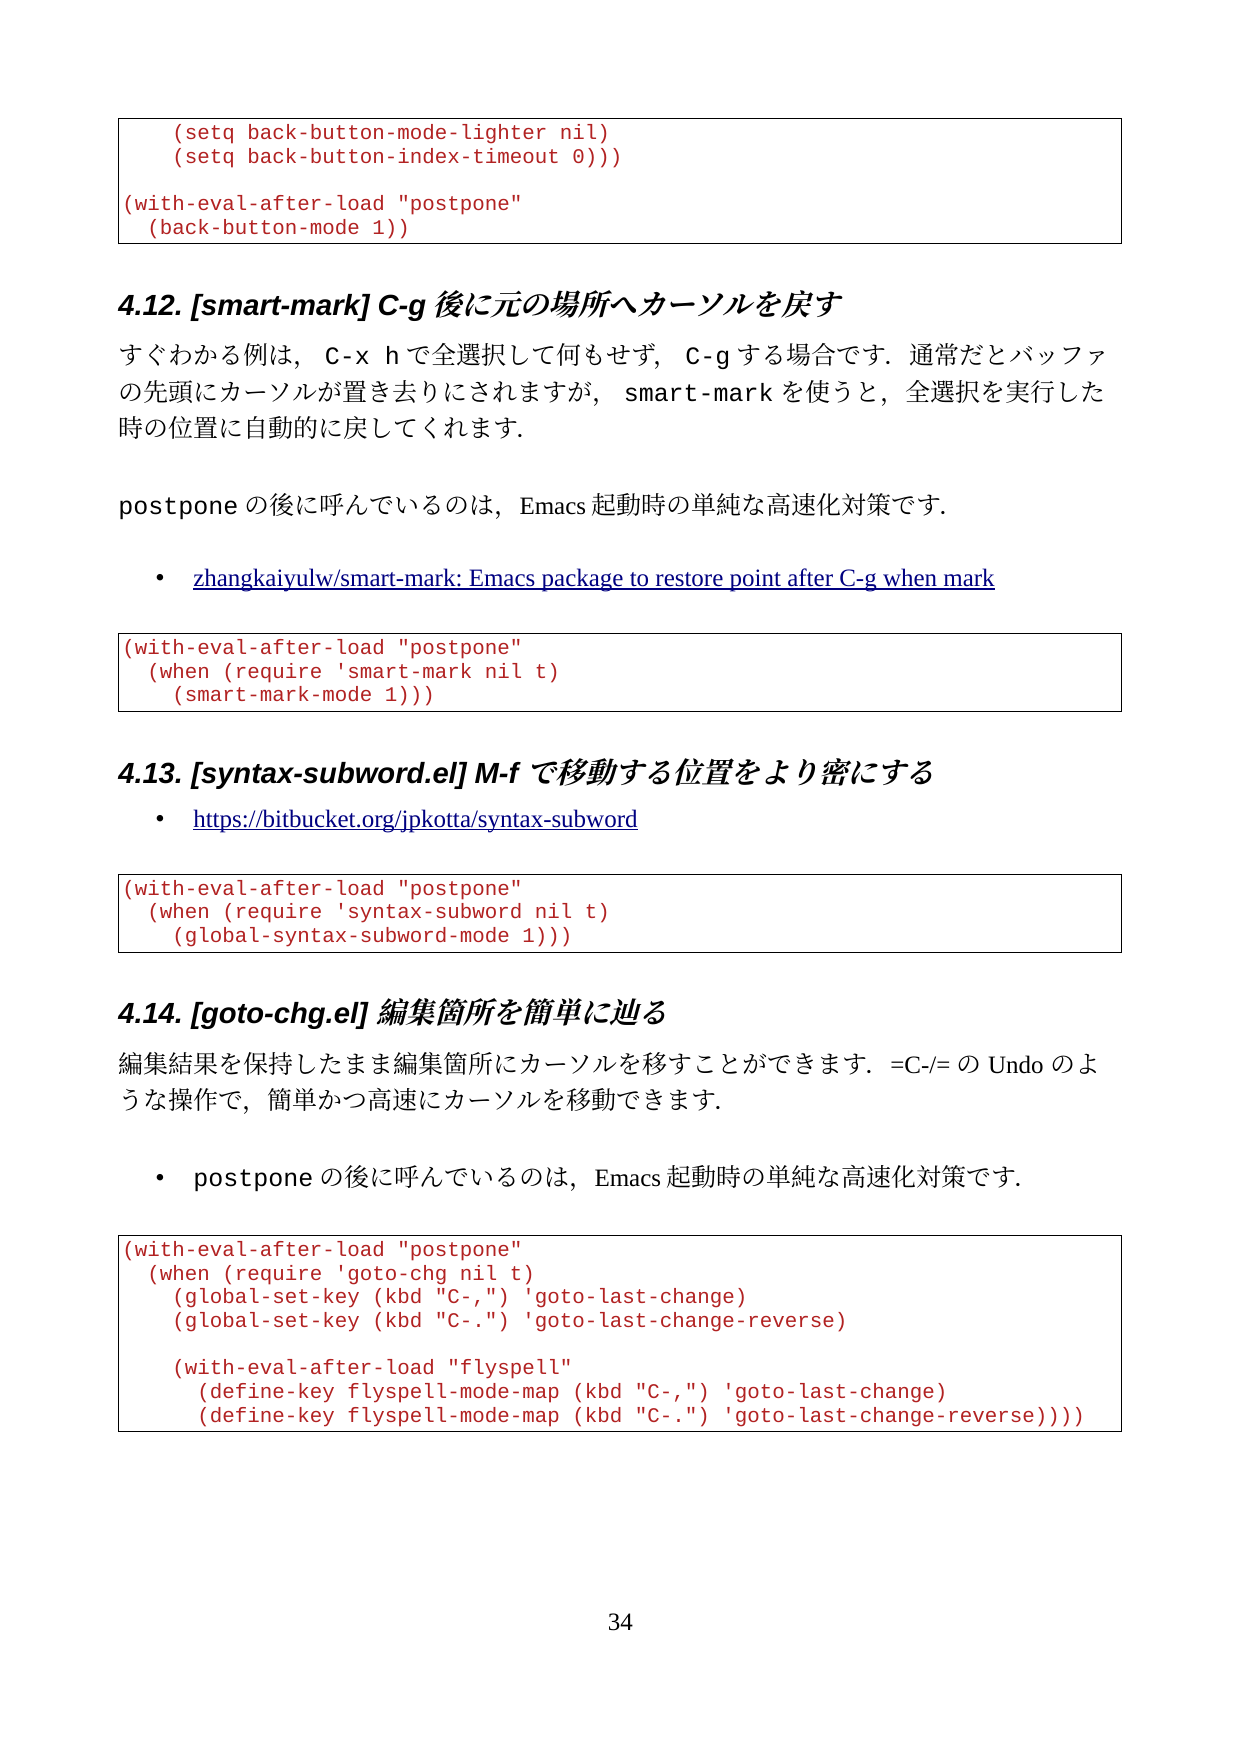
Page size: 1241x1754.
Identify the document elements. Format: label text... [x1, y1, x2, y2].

text 編集結果を保持したまま編集箇所にカーソルを移すことができます．=C-/= の Undo のような操作で，簡単かつ高速にカーソルを移動できます． [118, 1044, 1122, 1145]
text (with-eval-after-load "postpone" [119, 875, 1121, 897]
text (global-set-key (kbd "C-,") 'goto-last-change) [119, 1282, 1121, 1306]
text (when (require 'syntax-subword nil t) [119, 897, 1121, 921]
subtitle [goto-chg.el] 編集箇所を簡単に辿る [118, 990, 1122, 1032]
list postpone の後に呼んでいるのは，Emacs起動時の単純な高速化対策です． [156, 1158, 1122, 1223]
text (global-set-key (kbd "C-.") 'goto-last-change-reverse) [119, 1306, 1121, 1330]
text (global-syntax-subword-mode 1))) [119, 921, 1121, 952]
text (with-eval-after-load "postpone" [119, 634, 1121, 657]
text (when (require 'smart-mark nil t) [119, 657, 1121, 681]
text (define-key flyspell-mode-map (kbd "C-.") 'goto-last-change-reverse)))) [119, 1401, 1121, 1431]
text すぐわかる例は， C-x h で全選択して何もせず， C-g する場合です．通常だとバッファの先頭にカーソルが置き去りにされますが， smart-mark を使うと，全選択を実行した時の位置に自動的に戻してくれます． [118, 336, 1122, 473]
text (with-eval-after-load "postpone" [119, 1236, 1121, 1259]
text (smart-mark-mode 1))) [119, 681, 1121, 711]
list zhangkaiyulw/smart-mark: Emacs package to restore point after C-g when mark [156, 563, 1122, 621]
subtitle [syntax-subword.el] M-f で移動する位置をより密にする [118, 749, 1122, 791]
text postpone の後に呼んでいるのは，Emacs起動時の単純な高速化対策です． [118, 486, 1122, 551]
text (with-eval-after-load "flyspell" [119, 1353, 1121, 1377]
text (when (require 'goto-chg nil t) [119, 1259, 1121, 1282]
text (back-button-mode 1)) [119, 213, 1121, 243]
list https://bitbucket.org/jpkotta/syntax-subword [156, 804, 1122, 861]
text (with-eval-after-load "postpone" [119, 189, 1121, 213]
text (setq back-button-index-timeout 0))) [119, 142, 1121, 165]
text (define-key flyspell-mode-map (kbd "C-,") 'goto-last-change) [119, 1377, 1121, 1401]
subtitle [smart-mark] C-g後に元の場所へカーソルを戻す [118, 282, 1122, 323]
text (setq back-button-mode-lighter nil) [119, 119, 1121, 142]
